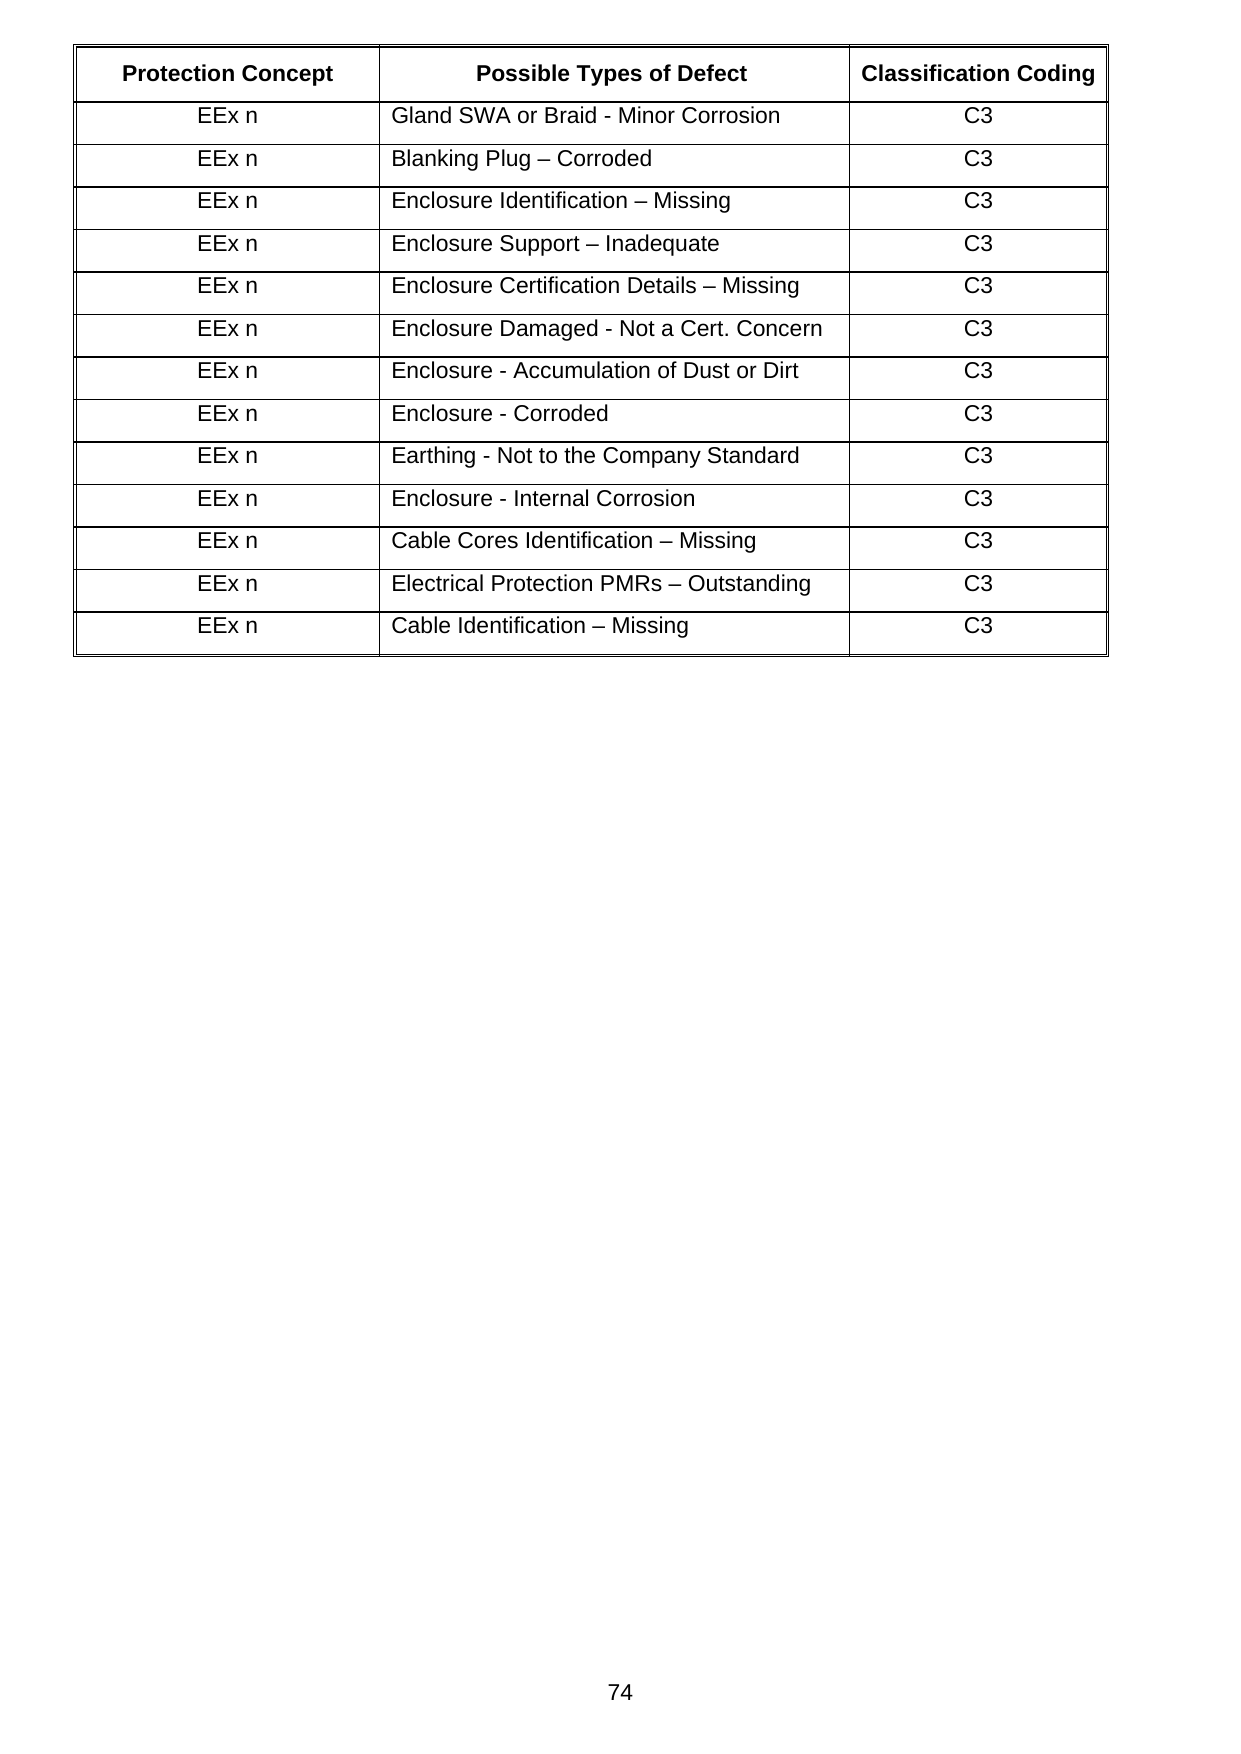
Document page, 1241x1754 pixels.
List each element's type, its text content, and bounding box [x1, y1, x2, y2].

table_cell EEx n [77, 315, 379, 356]
table_header Possible Types of Defect [380, 48, 849, 101]
table_cell C3 [850, 103, 1106, 144]
table_cell EEx n [77, 358, 379, 399]
table_cell C3 [850, 273, 1106, 314]
table_cell C3 [850, 485, 1106, 526]
table_cell Enclosure Identification – Missing [380, 188, 849, 229]
table_cell C3 [850, 613, 1106, 654]
table_cell C3 [850, 230, 1106, 271]
table_cell EEx n [77, 103, 379, 144]
table_cell C3 [850, 315, 1106, 356]
table_cell C3 [850, 188, 1106, 229]
table_cell C3 [850, 443, 1106, 484]
table_cell Enclosure Certification Details – Missing [380, 273, 849, 314]
table_cell EEx n [77, 613, 379, 654]
table_cell Electrical Protection PMRs – Outstanding [380, 570, 849, 611]
table_cell C3 [850, 570, 1106, 611]
table_header Classification Coding [850, 48, 1106, 101]
table_cell C3 [850, 358, 1106, 399]
table_cell Enclosure - Accumulation of Dust or Dirt [380, 358, 849, 399]
table_cell Enclosure - Corroded [380, 400, 849, 441]
table_header Protection Concept [77, 48, 379, 101]
table_cell Cable Identification – Missing [380, 613, 849, 654]
table_cell Enclosure - Internal Corrosion [380, 485, 849, 526]
table_cell EEx n [77, 570, 379, 611]
table_cell EEx n [77, 273, 379, 314]
table_cell Blanking Plug – Corroded [380, 145, 849, 186]
table_cell Earthing - Not to the Company Standard [380, 443, 849, 484]
table_cell EEx n [77, 400, 379, 441]
table_cell C3 [850, 145, 1106, 186]
table_cell Enclosure Support – Inadequate [380, 230, 849, 271]
table_cell C3 [850, 528, 1106, 569]
table_cell EEx n [77, 485, 379, 526]
table_cell Enclosure Damaged - Not a Cert. Concern [380, 315, 849, 356]
table_cell EEx n [77, 230, 379, 271]
table_cell Cable Cores Identification – Missing [380, 528, 849, 569]
table_cell EEx n [77, 443, 379, 484]
table_cell Gland SWA or Braid - Minor Corrosion [380, 103, 849, 144]
table_cell EEx n [77, 528, 379, 569]
table_cell C3 [850, 400, 1106, 441]
table_cell EEx n [77, 188, 379, 229]
table_cell EEx n [77, 145, 379, 186]
